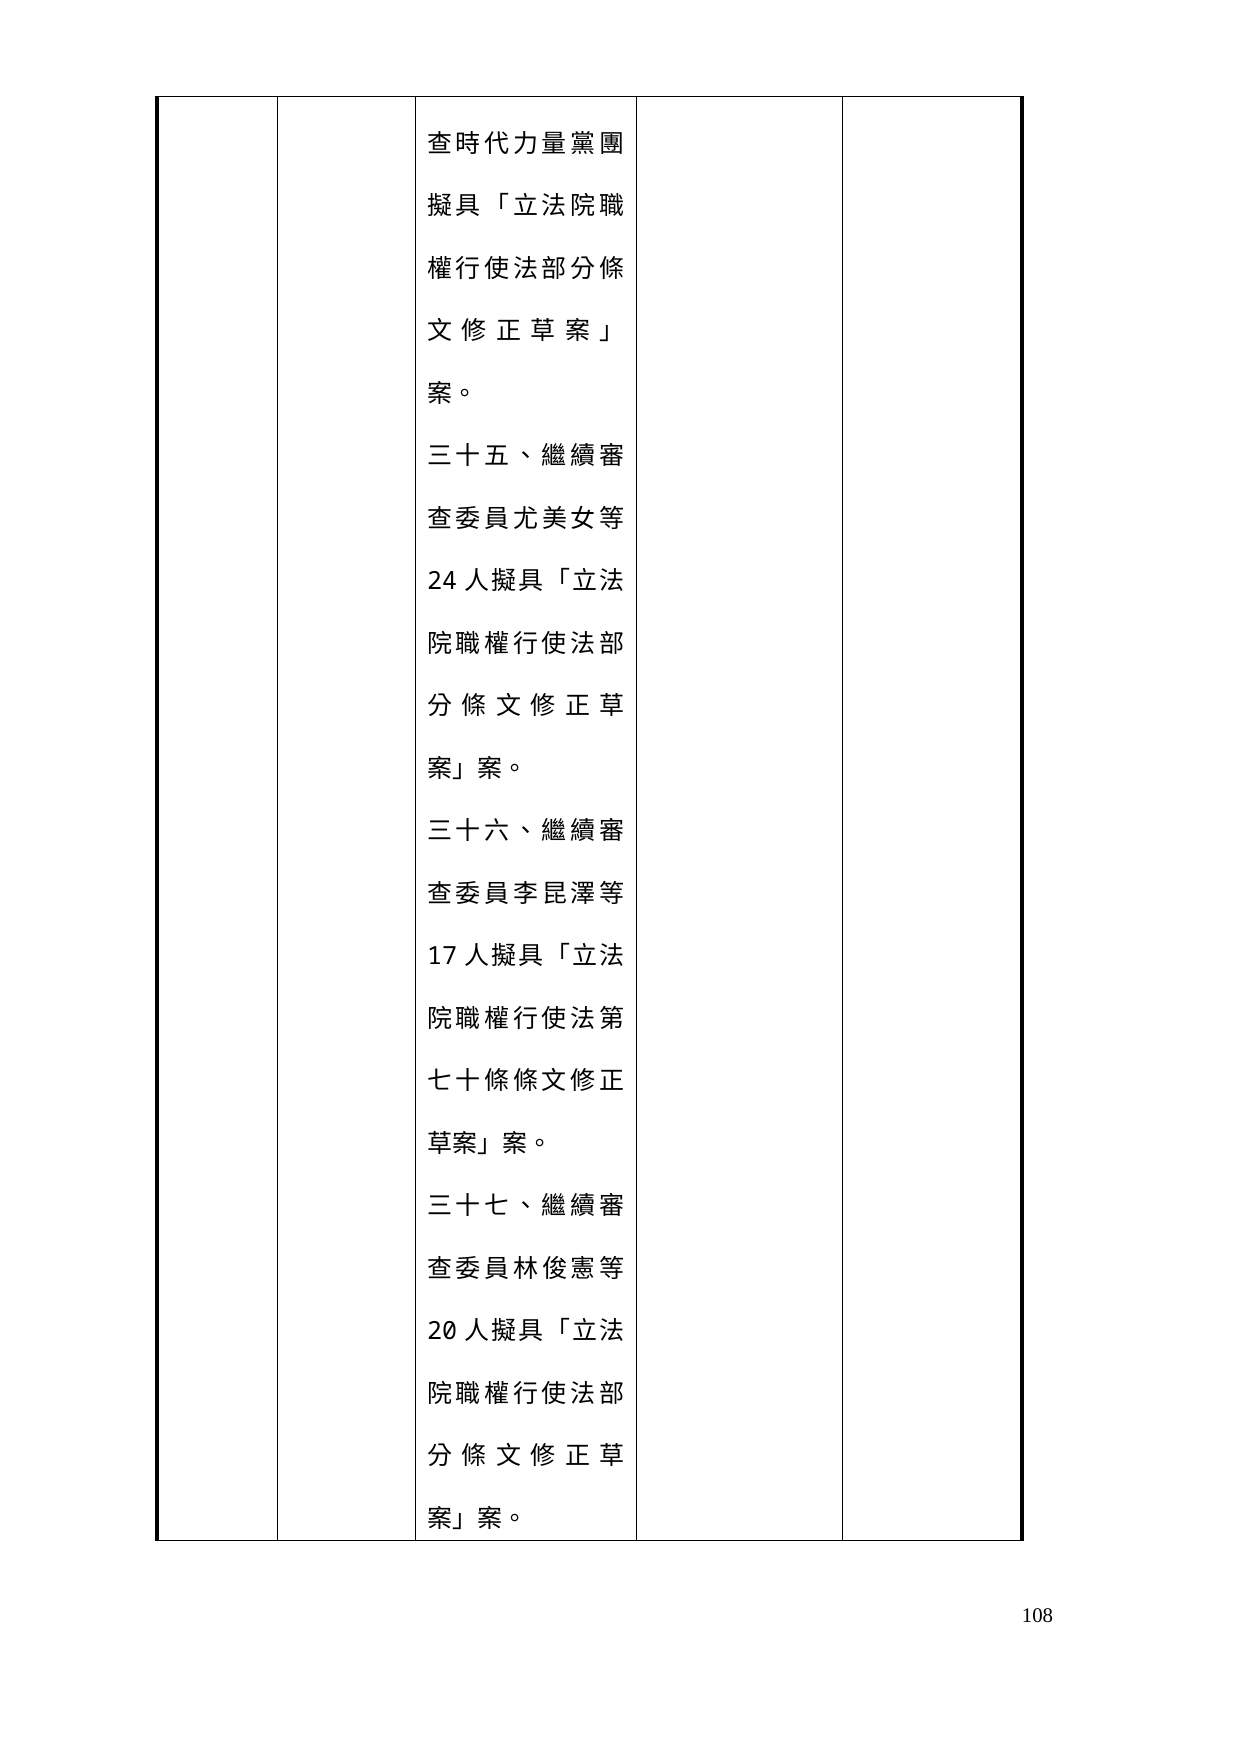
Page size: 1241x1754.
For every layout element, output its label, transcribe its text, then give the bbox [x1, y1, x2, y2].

table_cell 查時代力量黨團擬具「立法院職權行使法部分條文修正草案」案。 三十五、繼續審查委員尤美女等24人擬具「立法院職權行使法部分條文修正草案」案。 三十六、繼續審查委員李昆澤等17人擬具「立法院職權行使法第七十條條文修正草案」案。 三十七、繼續審查委員林俊憲等20人擬具「立法院職權行使法部分條文修正草案」案。 [416, 97, 636, 1540]
table_cell [278, 97, 415, 1540]
table_cell [159, 97, 277, 1540]
table_cell [637, 97, 842, 1540]
table_cell [843, 97, 1020, 1540]
